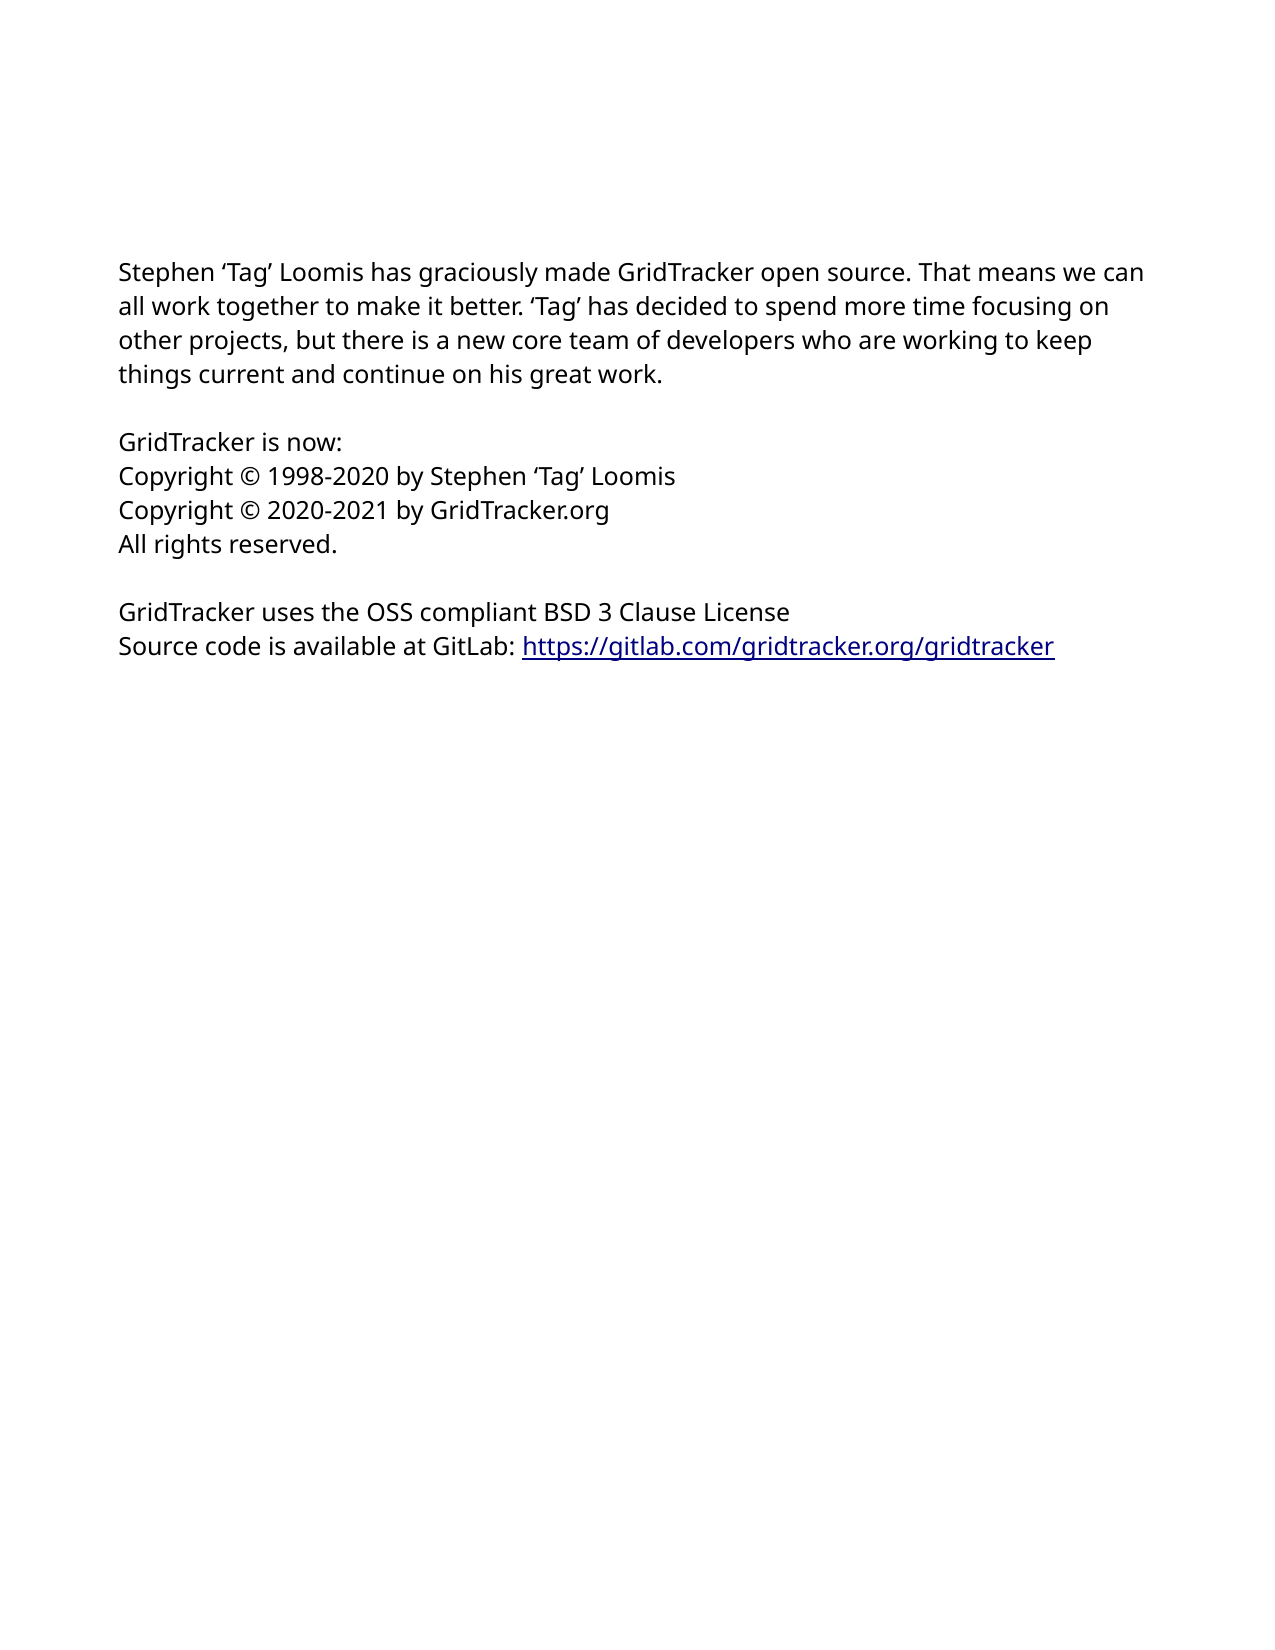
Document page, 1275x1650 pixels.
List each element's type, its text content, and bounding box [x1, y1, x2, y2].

text Stephen ‘Tag’ Loomis has graciously made GridTracker open source. That means we can all work together to make it better. ‘Tag’ has decided to spend more time focusing on other projects, but there is a new core team of developers who are working to keep things current and continue on his great work. [118, 254, 1157, 391]
text Source code is available at GitLab: https://gitlab.com/gridtracker.org/gridtracker [118, 629, 1157, 663]
text GridTracker is now: [118, 425, 1157, 459]
text Copyright © 2020-2021 by GridTracker.org [118, 493, 1157, 527]
text All rights reserved. [118, 527, 1157, 561]
text GridTracker uses the OSS compliant BSD 3 Clause License [118, 595, 1157, 629]
text Copyright © 1998-2020 by Stephen ‘Tag’ Loomis [118, 459, 1157, 493]
